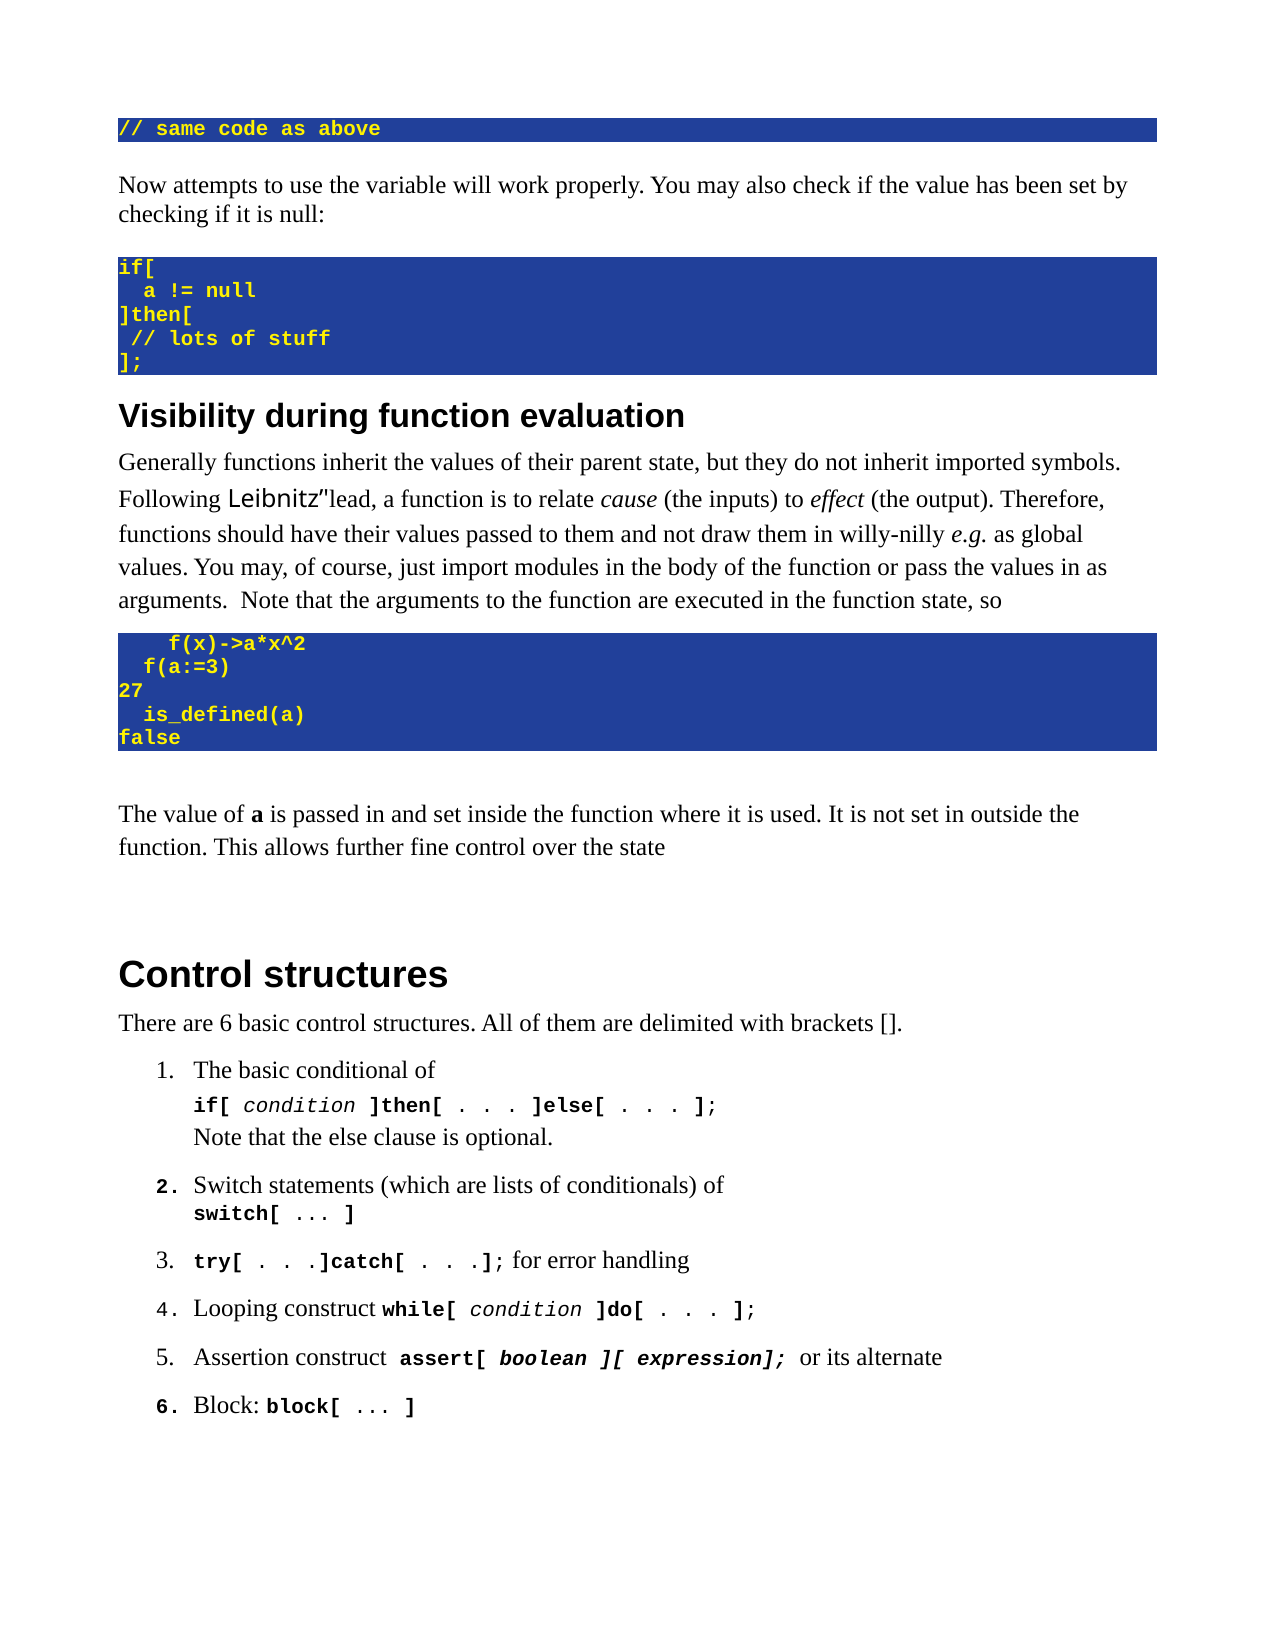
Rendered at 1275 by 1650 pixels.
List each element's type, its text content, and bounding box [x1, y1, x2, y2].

text There are 6 basic control structures. All of them are delimited with brackets []. [118, 1008, 1157, 1037]
subtitle Control structures [118, 952, 1157, 996]
text Generally functions inherit the values of their parent state, but they do not inherit imported symbols. Following Leibnitz’'lead, a function is to relate cause (the inputs) to effect (the output). Therefore, functions should have their values passed to them and not draw them in willy-nilly e.g. as global values. You may, of course, just import modules in the body of the function or pass the values in as arguments. Note that the arguments to the function are executed in the function state, so [118, 447, 1157, 614]
list The basic conditional of if[ condition ]then[ . . . ]else[ . . . ]; Note that the else clause is optional. [156, 1056, 1157, 1151]
text false [118, 727, 1157, 751]
text a != null [118, 280, 1157, 304]
list try[ . . .]catch[ . . .]; for error handling [156, 1245, 1157, 1274]
text 27 [118, 680, 1157, 704]
text if[ [118, 257, 1157, 280]
text f(a:=3) [118, 656, 1157, 680]
text ]then[ [118, 304, 1157, 328]
text // lots of stuff [118, 328, 1157, 351]
list Switch statements (which are lists of conditionals) of switch[ ... ] [156, 1170, 1157, 1227]
list Assertion construct assert[ boolean ][ expression]; or its alternate [156, 1342, 1157, 1372]
text f(x)->a*x^2 [118, 633, 1157, 656]
text is_defined(a) [118, 704, 1157, 727]
list Looping construct while[ condition ]do[ . . . ]; [156, 1293, 1157, 1323]
text Now attempts to use the variable will work properly. You may also check if the value has been set by checking if it is null: [118, 171, 1157, 228]
list Block: block[ ... ] [156, 1391, 1157, 1420]
text ]; [118, 351, 1157, 375]
subtitle Visibility during function evaluation [118, 396, 1157, 434]
text // same code as above [118, 118, 1157, 142]
text The value of a is passed in and set inside the function where it is used. It is not set in outside the function. This allows further fine control over the state [118, 799, 1157, 860]
